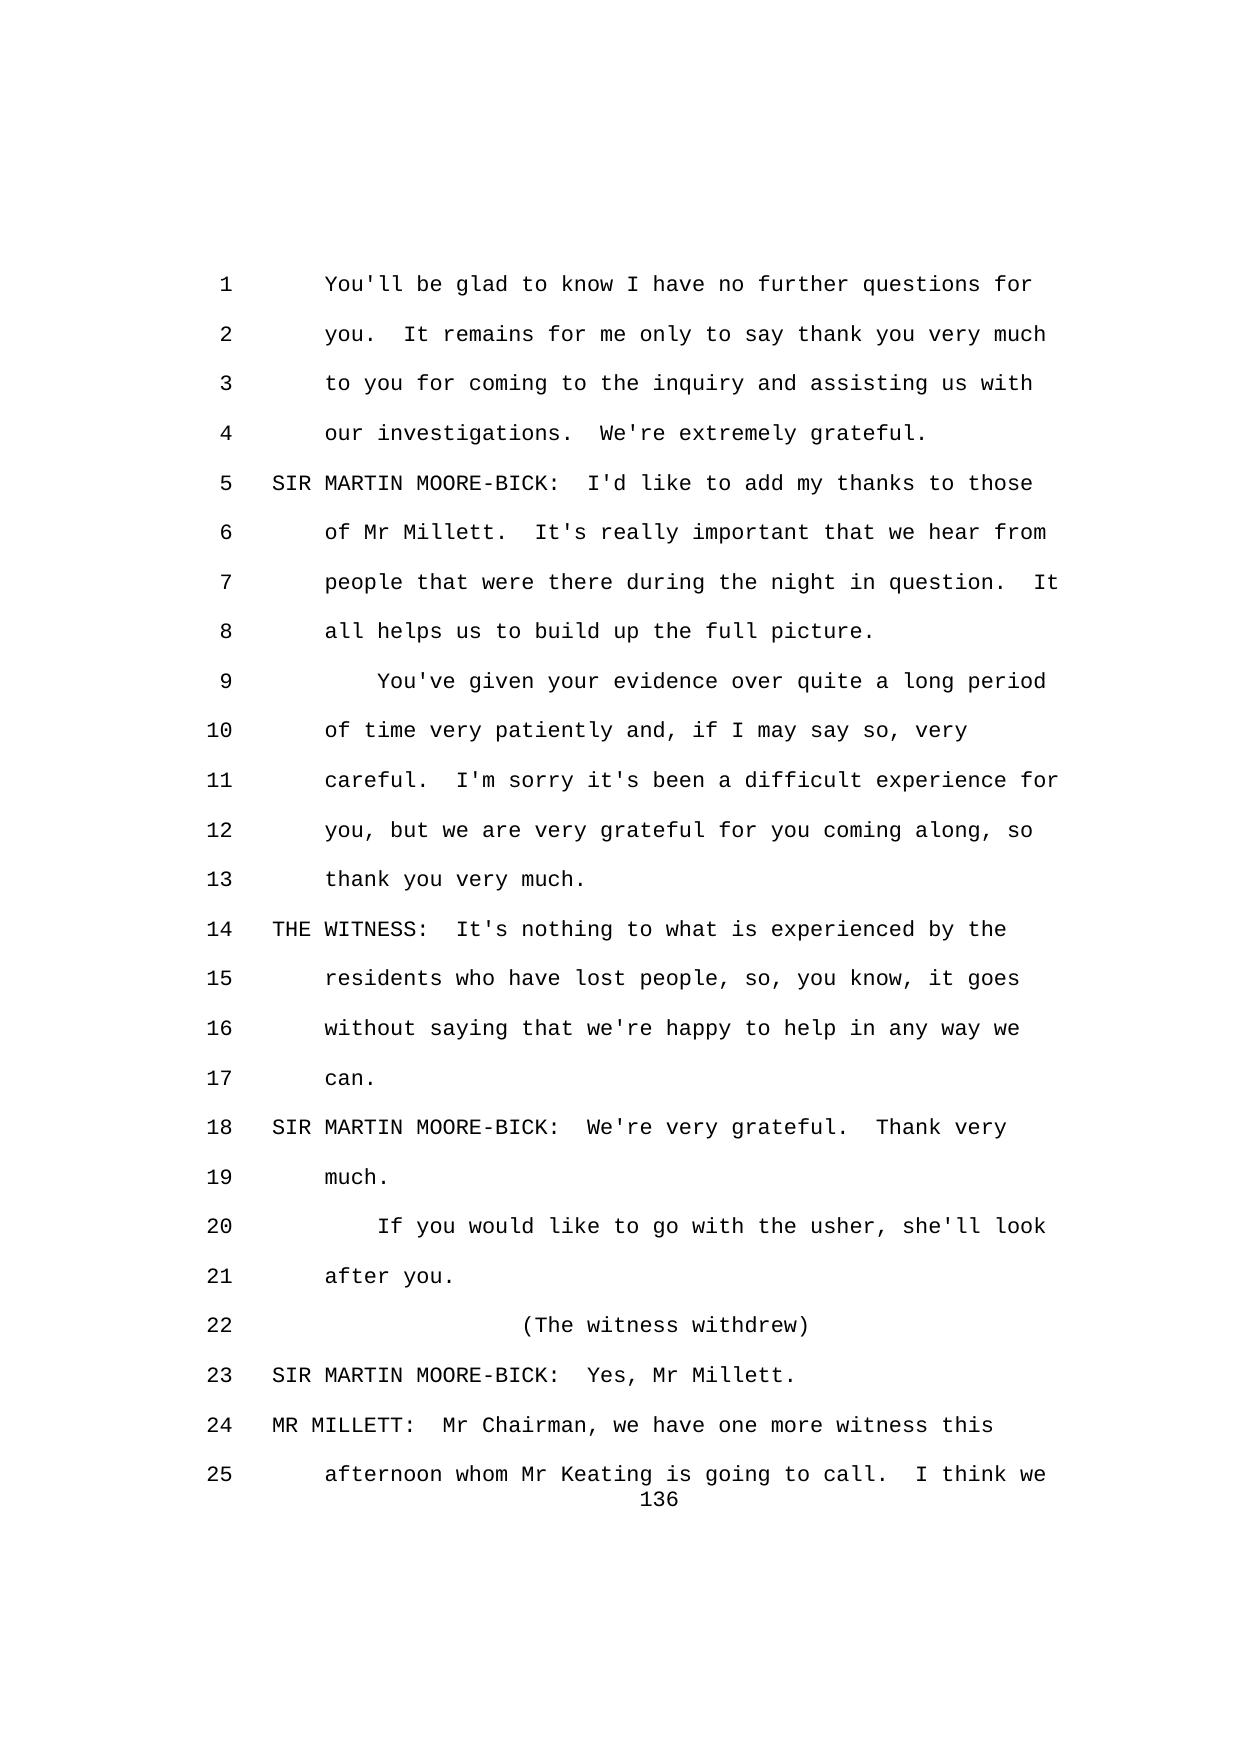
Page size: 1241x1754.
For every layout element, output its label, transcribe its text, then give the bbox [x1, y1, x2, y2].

text 23 SIR MARTIN MOORE-BICK: Yes, Mr Millett. [75, 1364, 1165, 1389]
text 136 [75, 1488, 1165, 1513]
text 9 You've given your evidence over quite a long period [75, 670, 1165, 695]
text 16 without saying that we're happy to help in any way we [75, 1017, 1165, 1042]
text 14 THE WITNESS: It's nothing to what is experienced by the [75, 918, 1165, 943]
text 8 all helps us to build up the full picture. [75, 620, 1165, 645]
text 3 to you for coming to the inquiry and assisting us with [75, 372, 1165, 397]
text 18 SIR MARTIN MOORE-BICK: We're very grateful. Thank very [75, 1116, 1165, 1141]
text 12 you, but we are very grateful for you coming along, so [75, 819, 1165, 843]
text 15 residents who have lost people, so, you know, it goes [75, 967, 1165, 992]
text 6 of Mr Millett. It's really important that we hear from [75, 521, 1165, 546]
text 7 people that were there during the night in question. It [75, 571, 1165, 596]
text 13 thank you very much. [75, 868, 1165, 893]
text 24 MR MILLETT: Mr Chairman, we have one more witness this [75, 1414, 1165, 1438]
text 21 after you. [75, 1265, 1165, 1290]
text 2 you. It remains for me only to say thank you very much [75, 323, 1165, 348]
text 11 careful. I'm sorry it's been a difficult experience for [75, 769, 1165, 794]
text 22 (The witness withdrew) [75, 1314, 1165, 1339]
text 20 If you would like to go with the usher, she'll look [75, 1215, 1165, 1240]
text 25 afternoon whom Mr Keating is going to call. I think we [75, 1463, 1165, 1488]
text 1 You'll be glad to know I have no further questions for [75, 273, 1165, 298]
text 10 of time very patiently and, if I may say so, very [75, 719, 1165, 744]
text 17 can. [75, 1067, 1165, 1091]
text 19 much. [75, 1166, 1165, 1191]
text 4 our investigations. We're extremely grateful. [75, 422, 1165, 447]
text 5 SIR MARTIN MOORE-BICK: I'd like to add my thanks to those [75, 472, 1165, 496]
